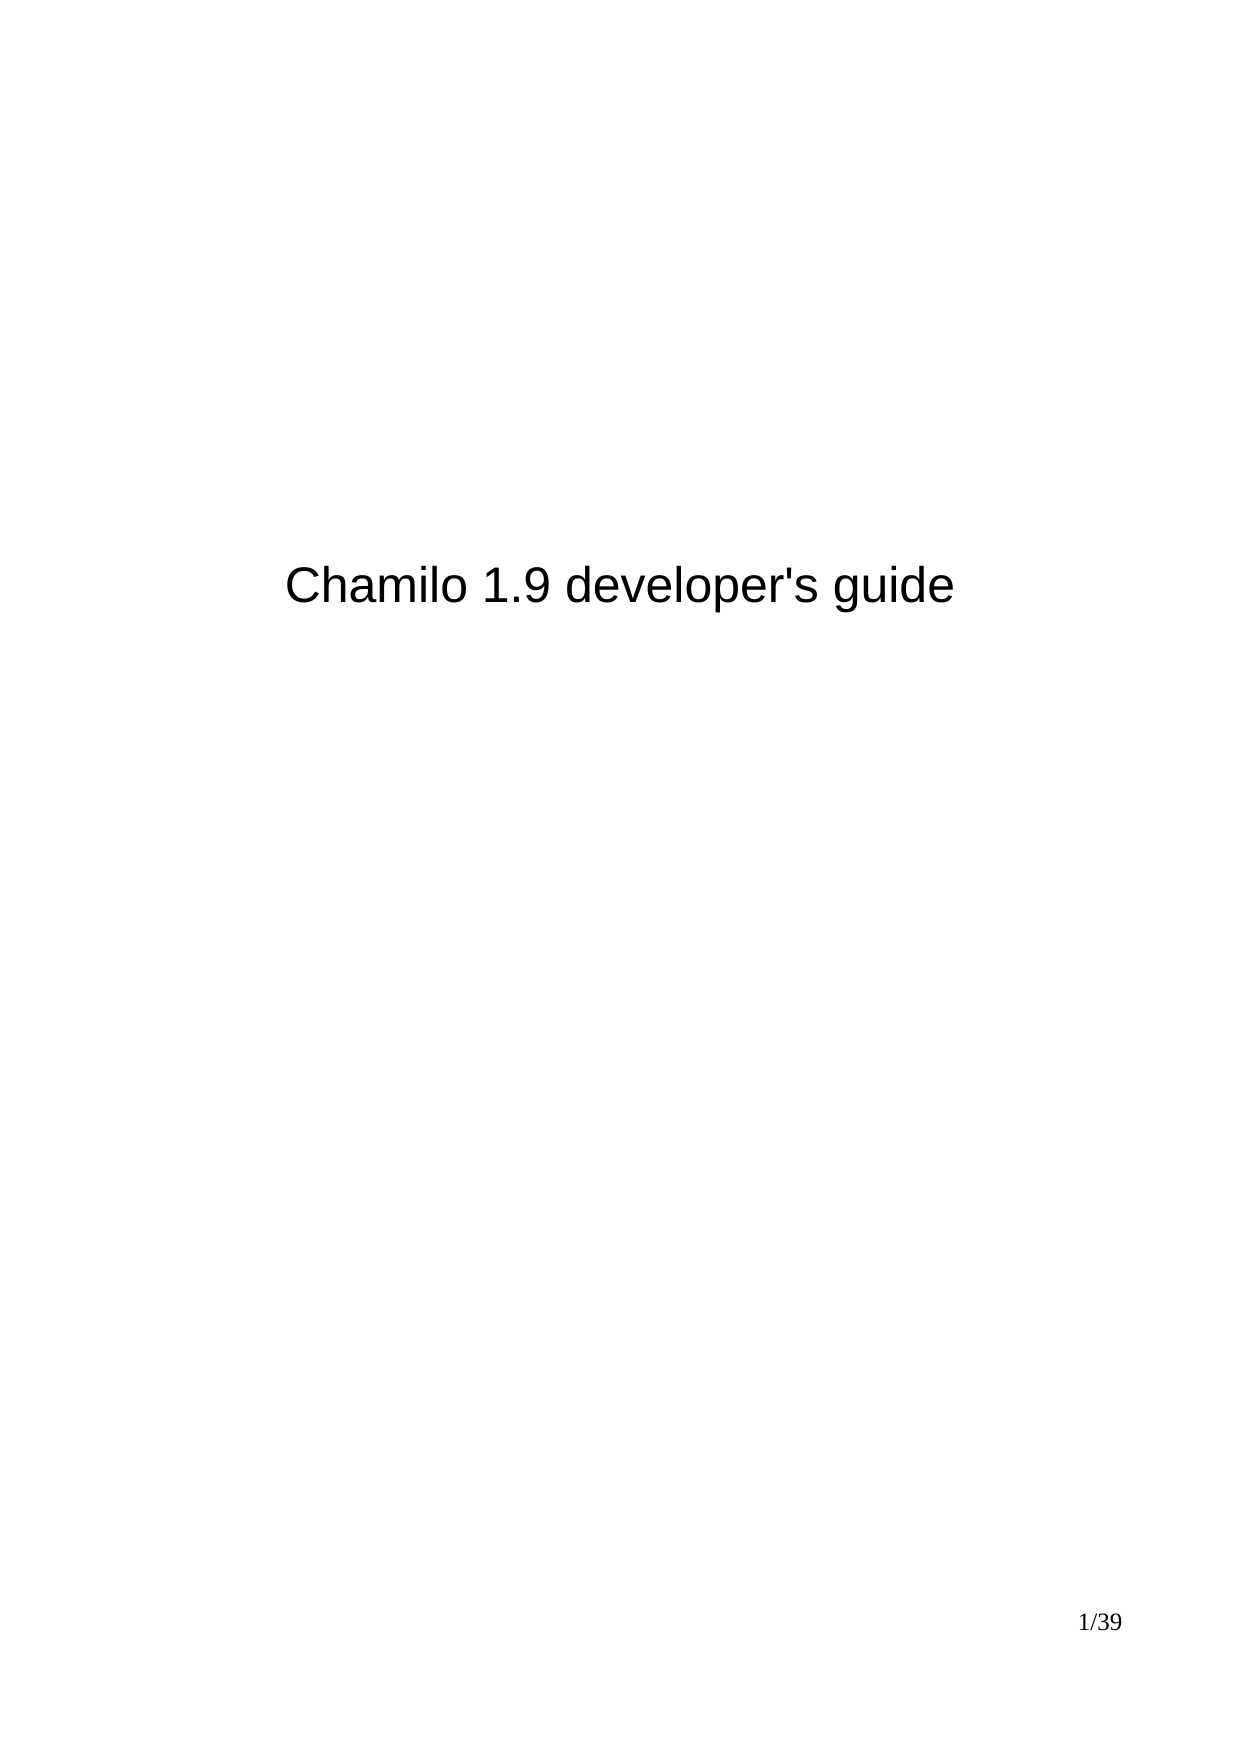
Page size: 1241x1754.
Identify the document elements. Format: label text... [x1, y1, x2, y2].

subtitle Chamilo 1.9 developer's guide [118, 556, 1122, 613]
